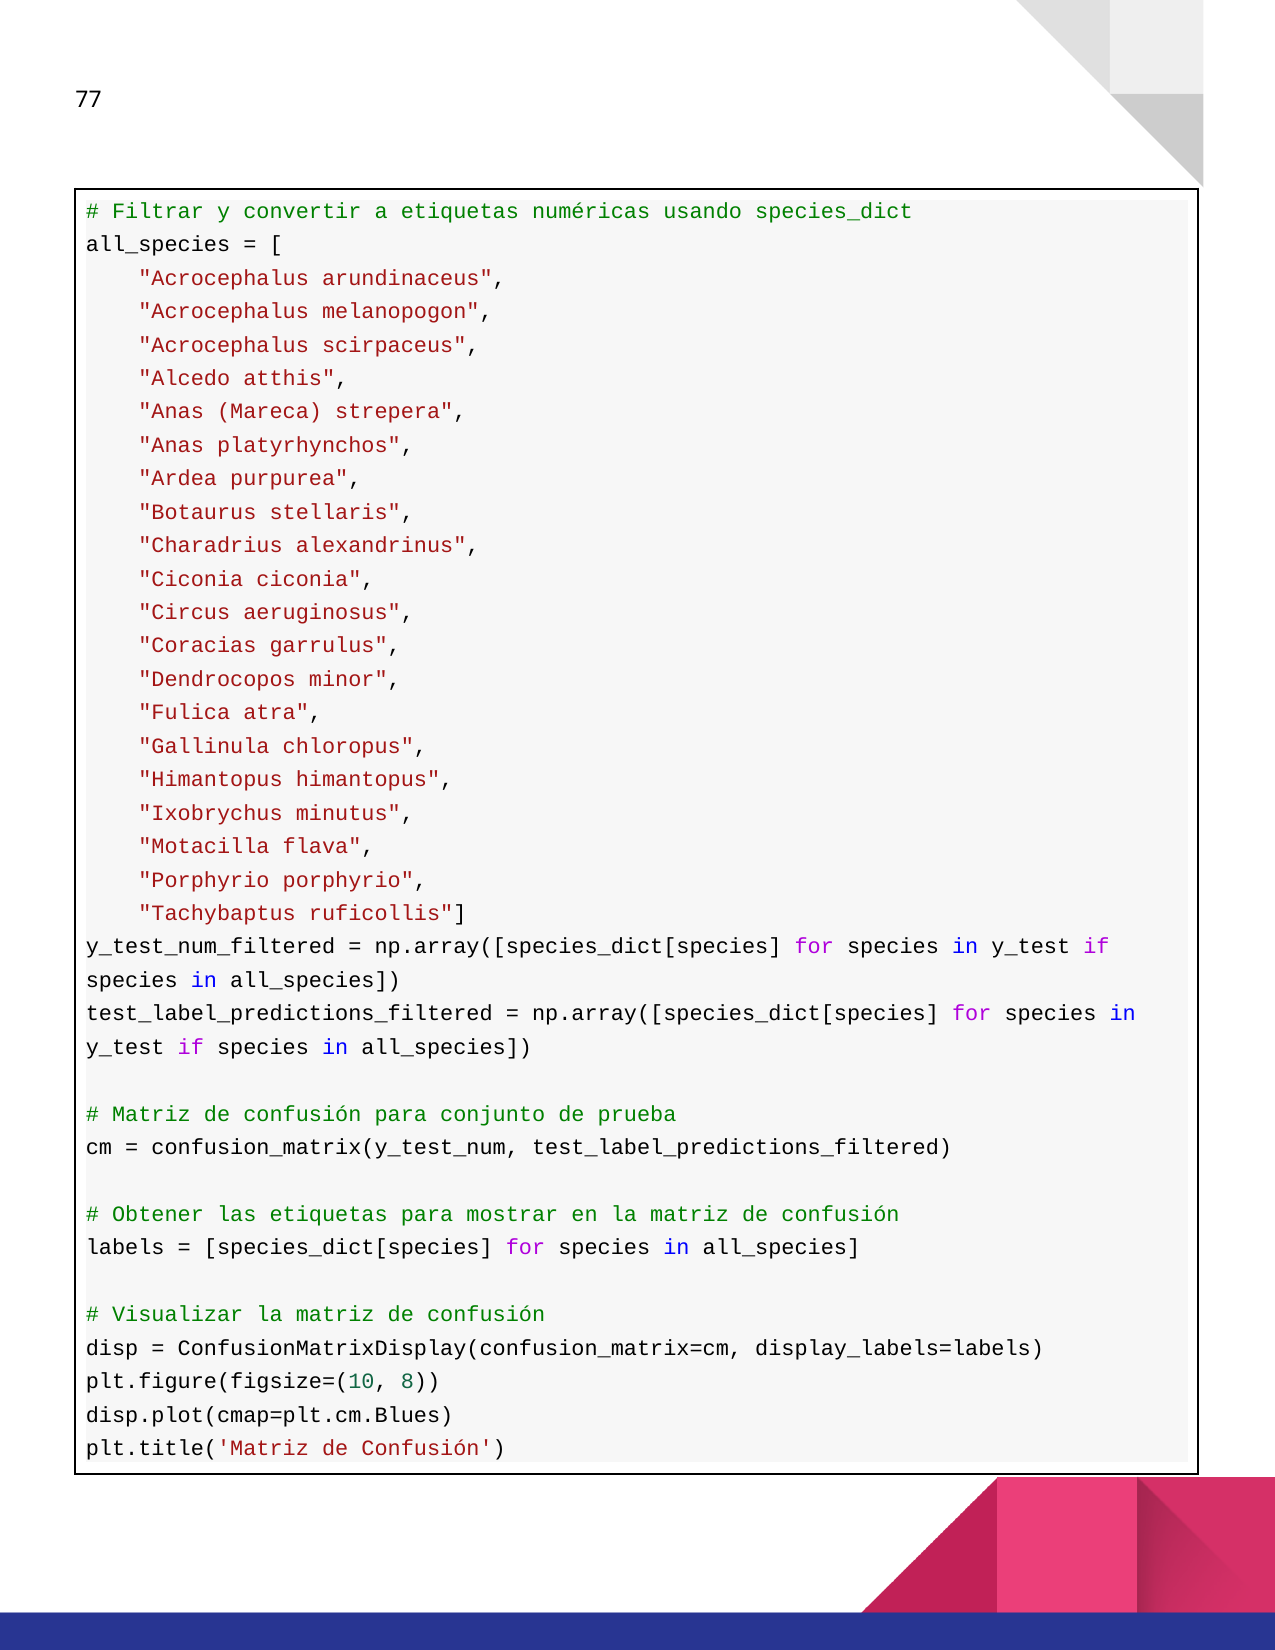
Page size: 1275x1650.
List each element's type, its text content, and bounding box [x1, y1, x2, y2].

table_header # Filtrar y convertir a etiquetas numéricas usando species_dict all_species = [ "Acrocephalus arundinaceus", "Acrocephalus melanopogon", "Acrocephalus scirpaceus", "Alcedo atthis", "Anas (Mareca) strepera", "Anas platyrhynchos", "Ardea purpurea", "Botaurus stellaris", "Charadrius alexandrinus", "Ciconia ciconia", "Circus aeruginosus", "Coracias garrulus", "Dendrocopos minor", "Fulica atra", "Gallinula chloropus", "Himantopus himantopus", "Ixobrychus minutus", "Motacilla flava", "Porphyrio porphyrio", "Tachybaptus ruficollis"] y_test_num_filtered = np.array([species_dict[species] for species in y_test if species in all_species]) test_label_predictions_filtered = np.array([species_dict[species] for species in y_test if species in all_species]) # Matriz de confusión para conjunto de prueba cm = confusion_matrix(y_test_num, test_label_predictions_filtered) # Obtener las etiquetas para mostrar en la matriz de confusión labels = [species_dict[species] for species in all_species] # Visualizar la matriz de confusión disp = ConfusionMatrixDisplay(confusion_matrix=cm, display_labels=labels) plt.figure(figsize=(10, 8)) disp.plot(cmap=plt.cm.Blues) plt.title('Matriz de Confusión') [76, 190, 1197, 1472]
picture [1015, 0, 1204, 188]
picture [0, 1475, 1275, 1650]
